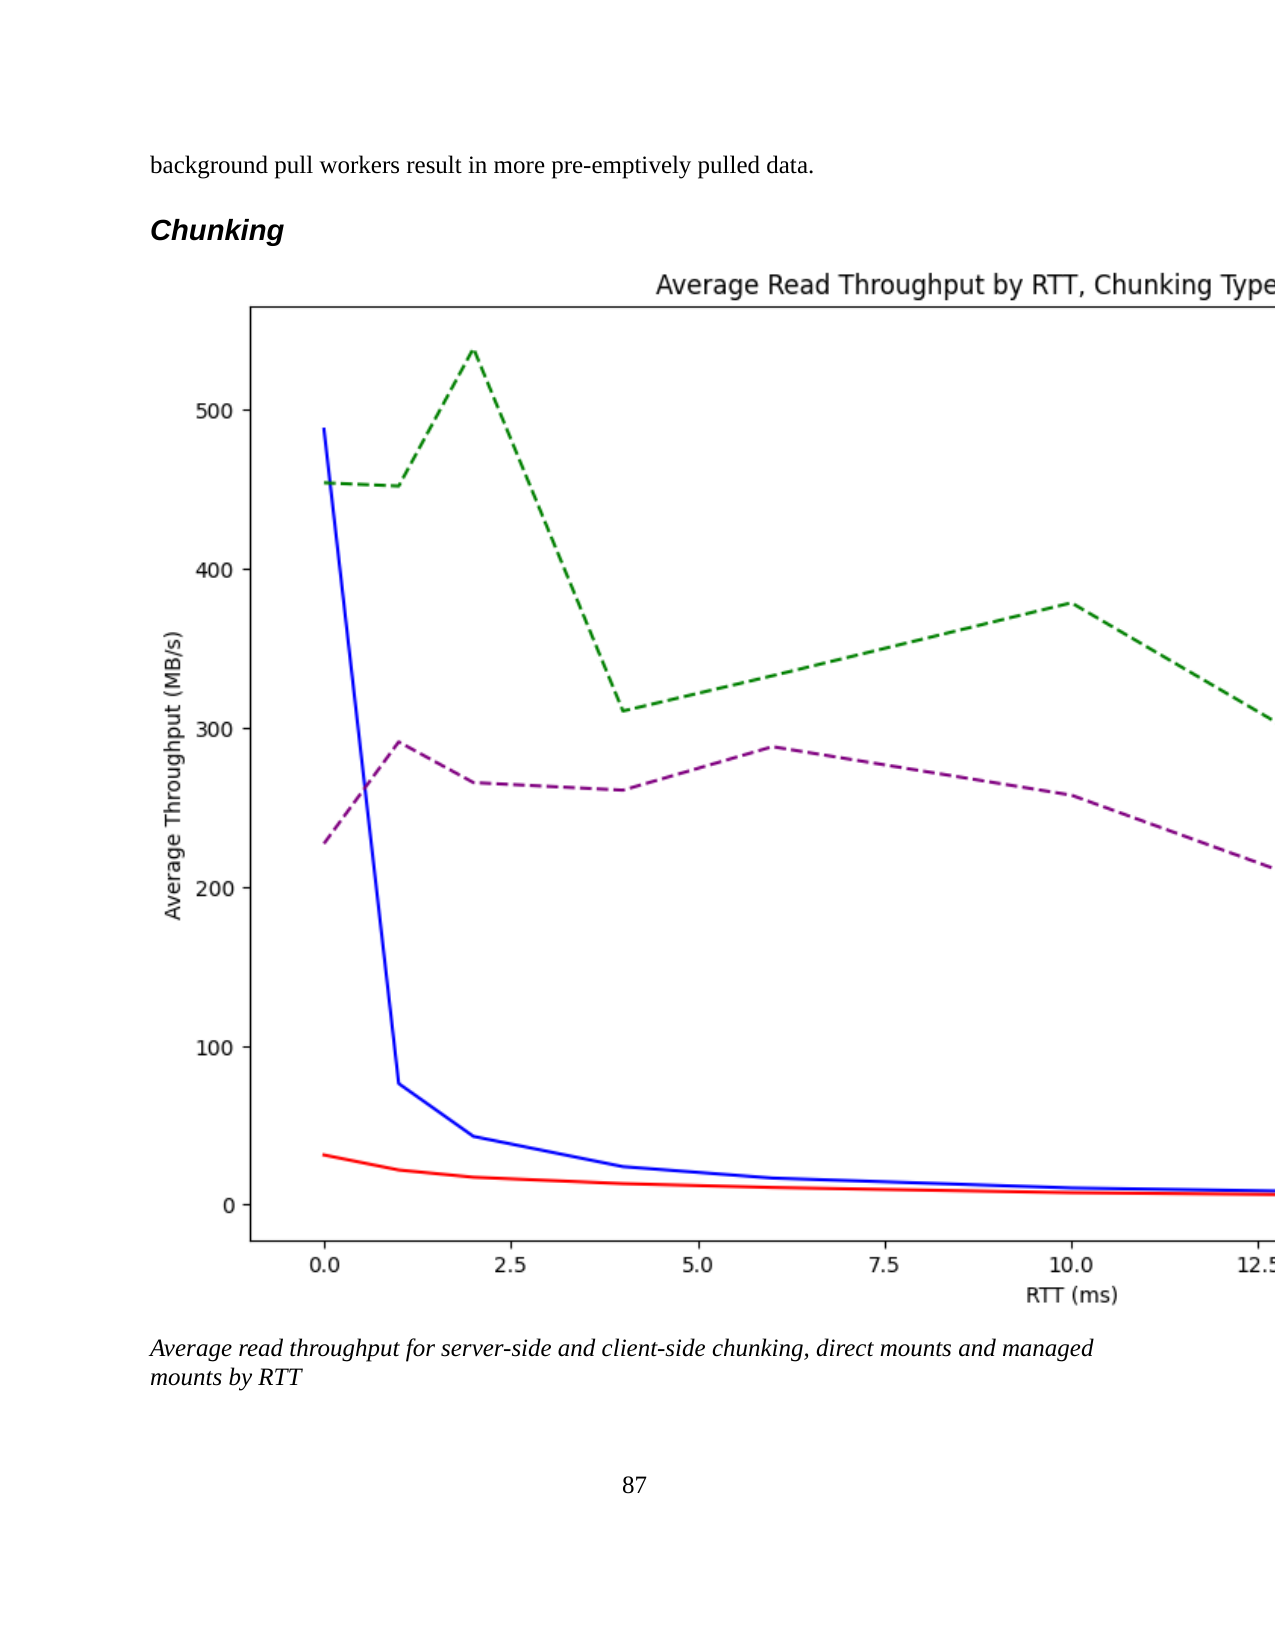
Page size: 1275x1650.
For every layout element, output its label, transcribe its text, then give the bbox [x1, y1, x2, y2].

subtitle Chunking [150, 213, 1125, 246]
text Average read throughput for server-side and client-side chunking, direct mounts and managed mounts by RTT [150, 1333, 1125, 1391]
picture [150, 258, 1275, 1321]
text background pull workers result in more pre-emptively pulled data. [150, 150, 1125, 179]
